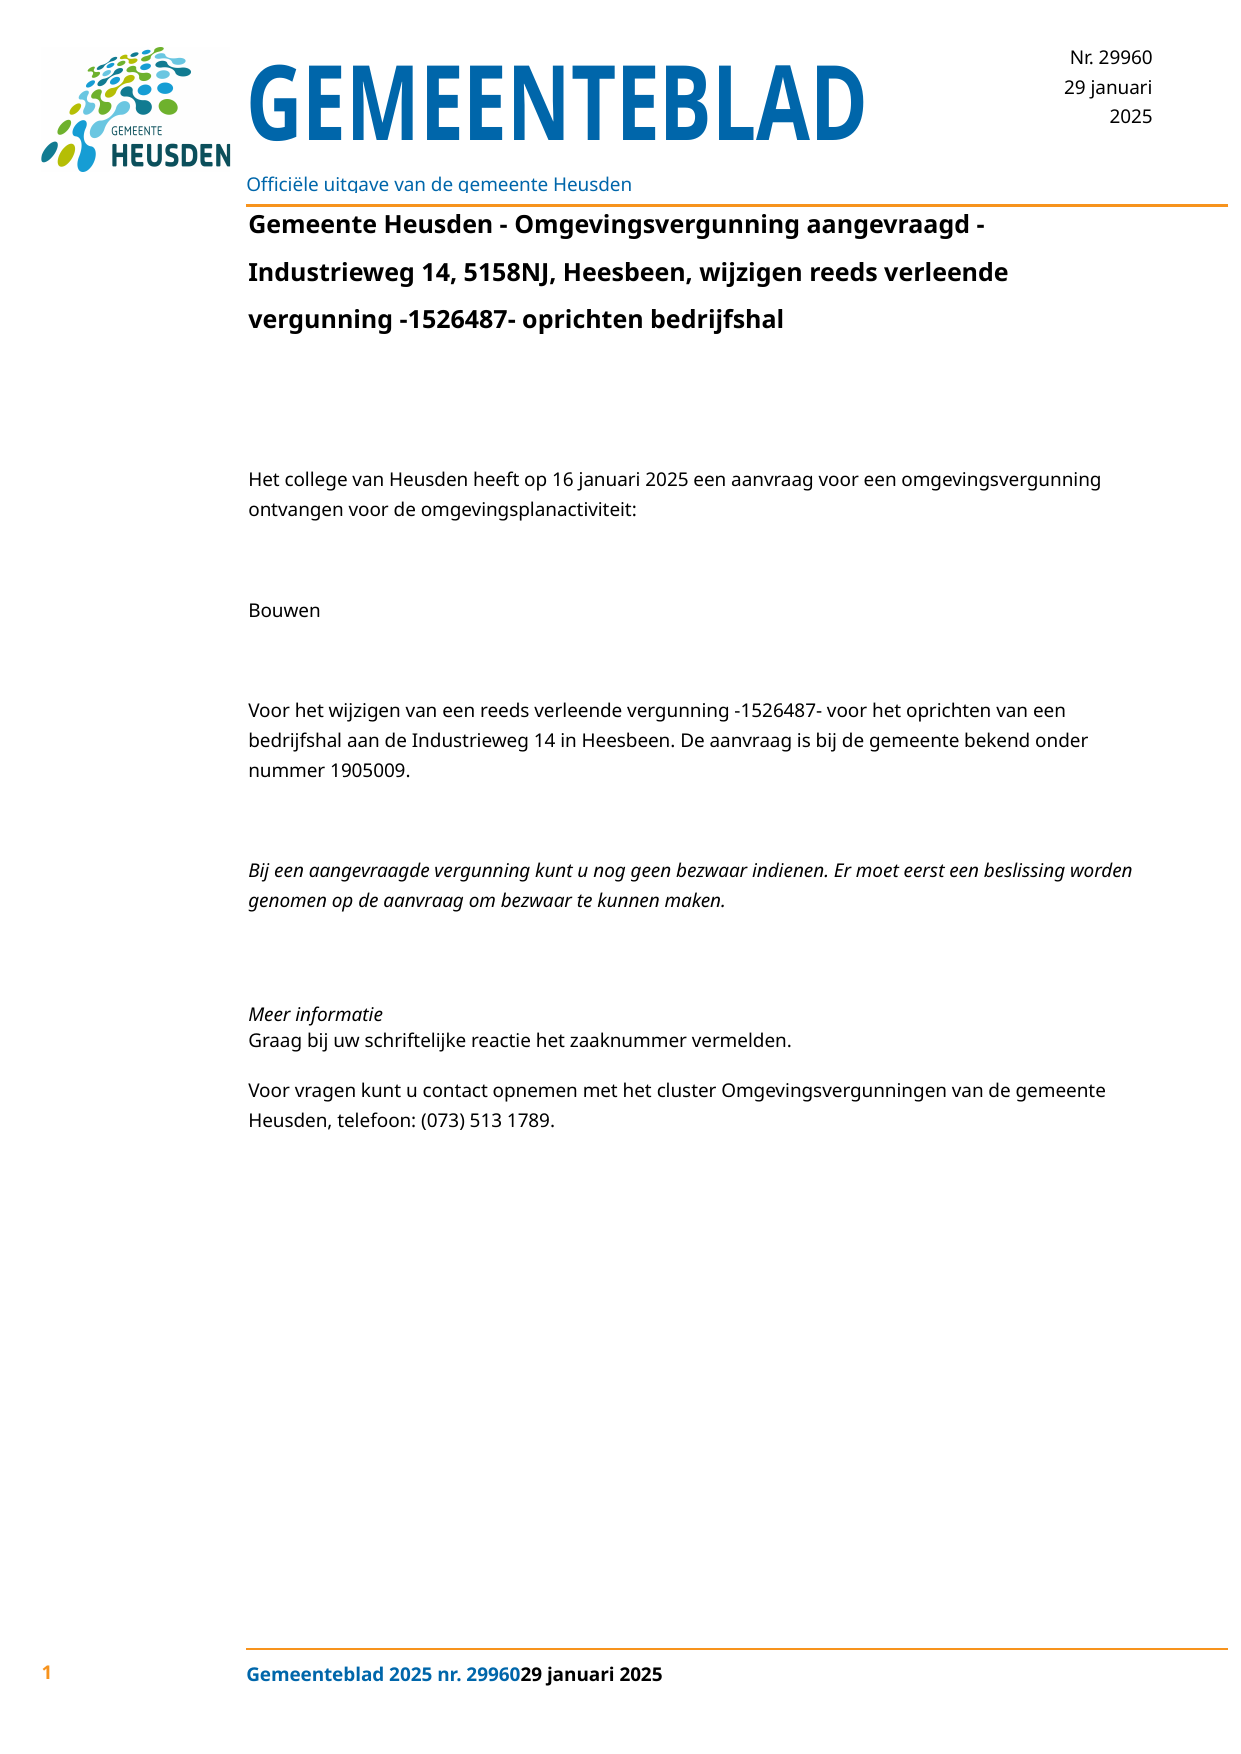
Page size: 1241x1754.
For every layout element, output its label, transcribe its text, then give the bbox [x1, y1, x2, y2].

text Gemeente Heusden - Omgevingsvergunning aangevraagd - Industrieweg 14, 5158NJ, Heesbeen, wijzigen reeds verleende vergunning -1526487- oprichten bedrijfshal [248, 207, 1152, 336]
text Graag bij uw schriftelijke reactie het zaaknummer vermelden. [248, 1027, 1152, 1053]
text Bouwen [248, 597, 1152, 622]
text Voor vragen kunt u contact opnemen met het cluster Omgevingsvergunningen van de gemeente Heusden, telefoon: (073) 513 1789. [248, 1078, 1152, 1133]
text Meer informatie [248, 1002, 1152, 1027]
text Bij een aangevraagde vergunning kunt u nog geen bezwaar indienen. Er moet eerst een beslissing worden genomen op de aanvraag om bezwaar te kunnen maken. [248, 858, 1152, 913]
picture [41, 47, 231, 172]
text Het college van Heusden heeft op 16 januari 2025 een aanvraag voor een omgevingsvergunning ontvangen voor de omgevingsplanactiviteit: [248, 466, 1152, 522]
text Voor het wijzigen van een reeds verleende vergunning -1526487- voor het oprichten van een bedrijfshal aan de Industrieweg 14 in Heesbeen. De aanvraag is bij de gemeente bekend onder nummer 1905009. [248, 698, 1152, 782]
